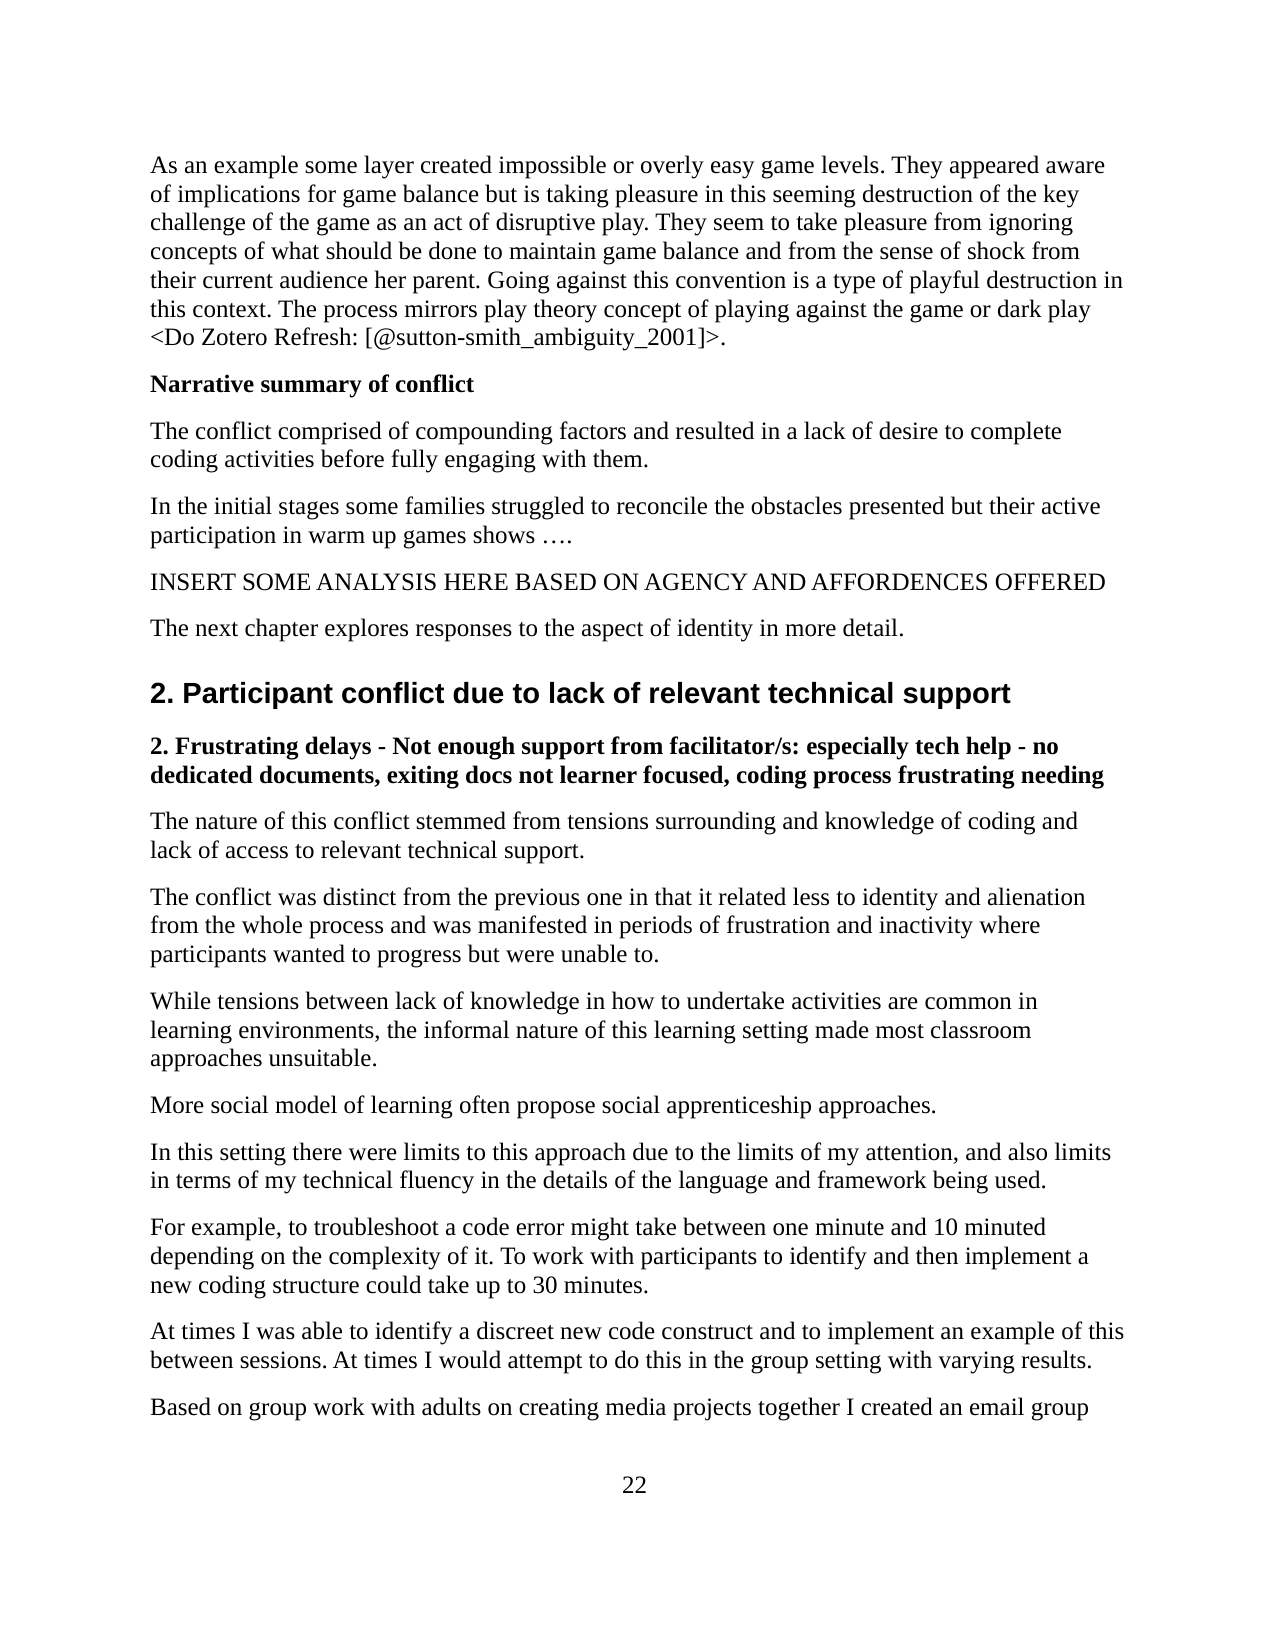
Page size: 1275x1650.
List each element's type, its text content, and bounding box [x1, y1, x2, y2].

text In this setting there were limits to this approach due to the limits of my attention, and also limits in terms of my technical fluency in the details of the language and framework being used. [150, 1137, 1125, 1194]
text At times I was able to identify a discreet new code construct and to implement an example of this between sessions. At times I would attempt to do this in the group setting with varying results. [150, 1316, 1125, 1374]
text 2. Frustrating delays - Not enough support from facilitator/s: especially tech help - no dedicated documents, exiting docs not learner focused, coding process frustrating needing [150, 731, 1125, 788]
text In the initial stages some families struggled to reconcile the obstacles presented but their active participation in warm up games shows …. [150, 491, 1125, 549]
text Based on group work with adults on creating media projects together I created an email group [150, 1392, 1125, 1421]
text INSERT SOME ANALYSIS HERE BASED ON AGENCY AND AFFORDENCES OFFERED [150, 567, 1125, 595]
text For example, to troubleshoot a code error might take between one minute and 10 minuted depending on the complexity of it. To work with participants to identify and then implement a new coding structure could take up to 30 minutes. [150, 1212, 1125, 1298]
text More social model of learning often propose social apprenticeship approaches. [150, 1090, 1125, 1119]
text The conflict was distinct from the previous one in that it related less to identity and alienation from the whole process and was manifested in periods of frustration and inactivity where participants wanted to progress but were unable to. [150, 882, 1125, 968]
text The next chapter explores responses to the aspect of identity in more detail. [150, 613, 1125, 642]
text While tensions between lack of knowledge in how to undertake activities are common in learning environments, the informal nature of this learning setting made most classroom approaches unsuitable. [150, 986, 1125, 1072]
text As an example some layer created impossible or overly easy game levels. They appeared aware of implications for game balance but is taking pleasure in this seeming destruction of the key challenge of the game as an act of disruptive play. They seem to take pleasure from ignoring concepts of what should be done to maintain game balance and from the sense of shock from their current audience her parent. Going against this convention is a type of playful destruction in this context. The process mirrors play theory concept of playing against the game or dark play <Do Zotero Refresh: [@sutton-smith_ambiguity_2001]>. [150, 150, 1125, 351]
subtitle 2. Participant conflict due to lack of relevant technical support [150, 676, 1125, 709]
text The nature of this conflict stemmed from tensions surrounding and knowledge of coding and lack of access to relevant technical support. [150, 806, 1125, 864]
text The conflict comprised of compounding factors and resulted in a lack of desire to complete coding activities before fully engaging with them. [150, 416, 1125, 473]
text Narrative summary of conflict [150, 369, 1125, 398]
